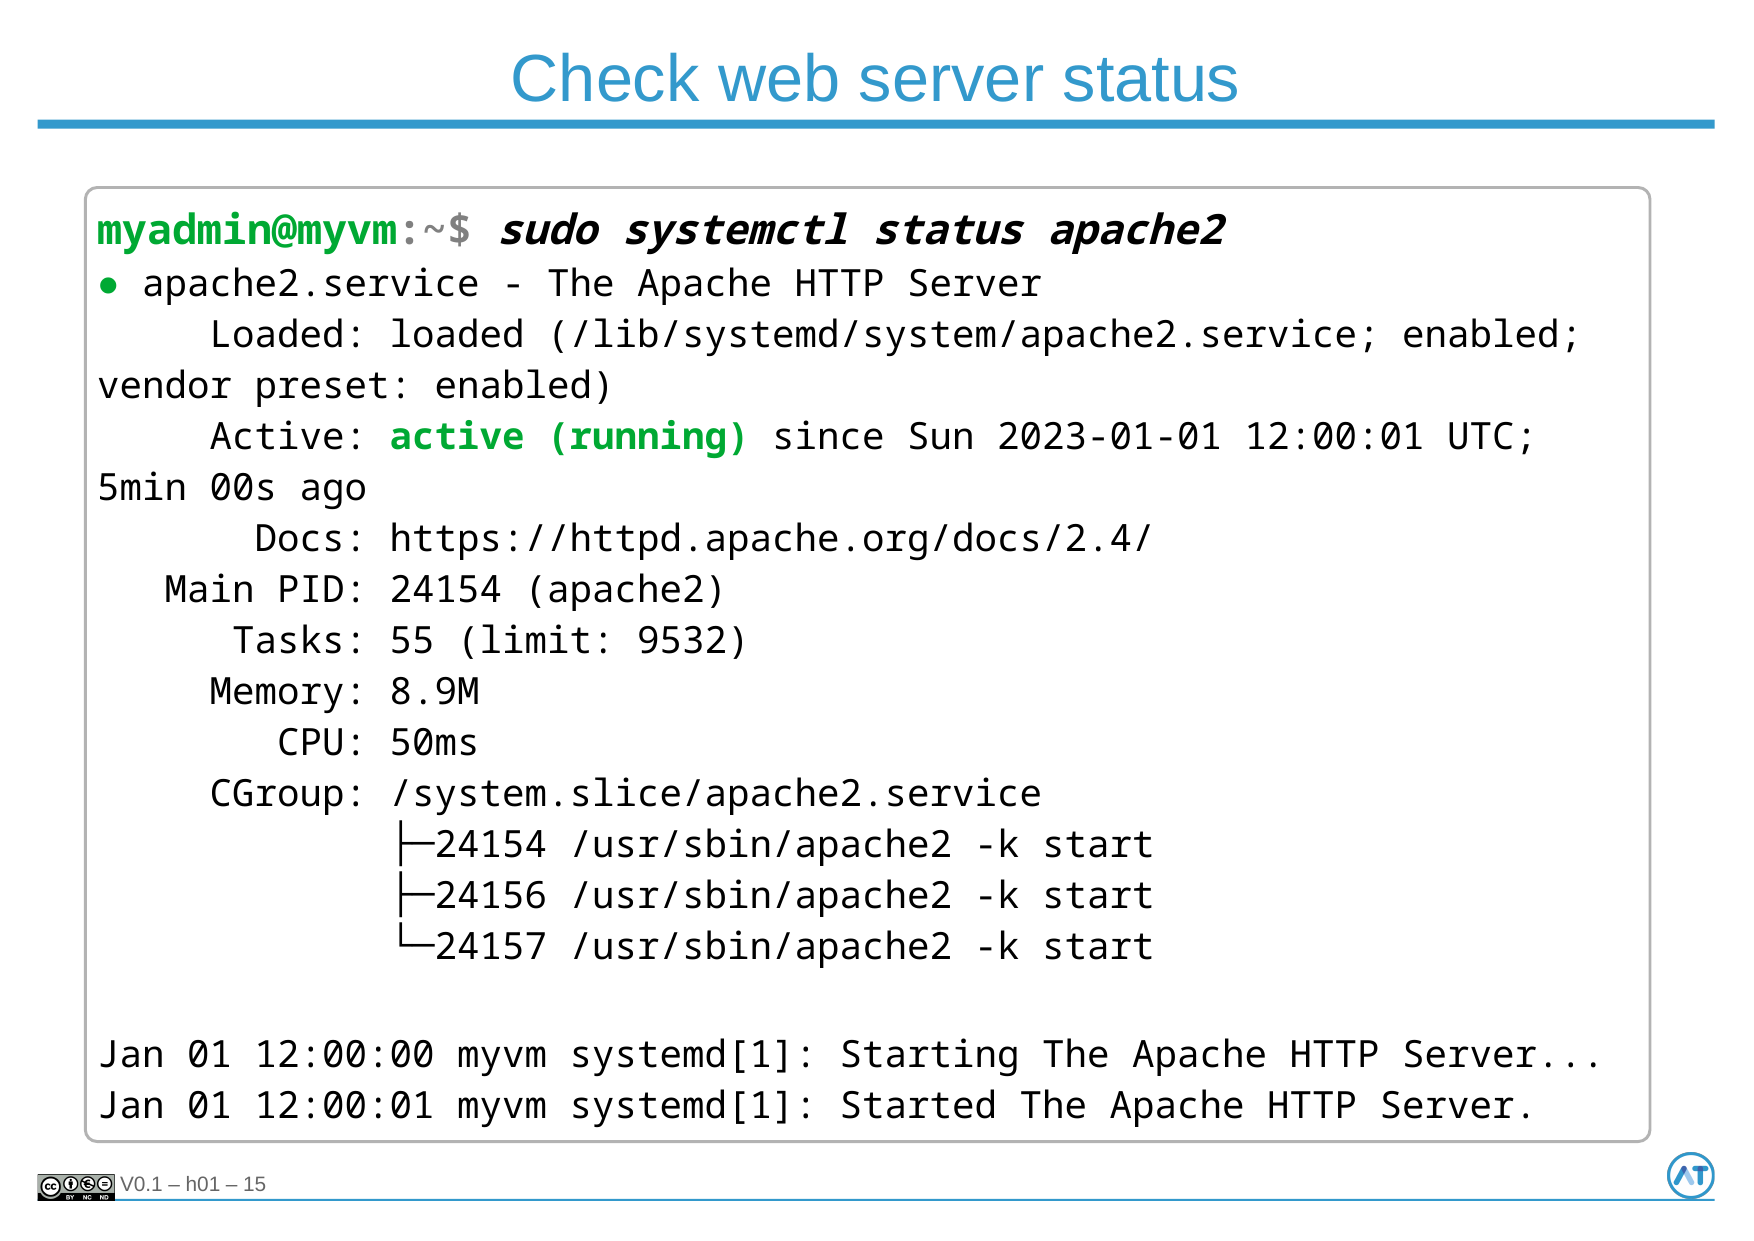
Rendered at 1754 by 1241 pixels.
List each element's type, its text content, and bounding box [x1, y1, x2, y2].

picture [1667, 1152, 1715, 1199]
title Check web server status [37, 37, 1715, 120]
picture [37, 1174, 115, 1201]
text_box myadmin@myvm:~$ sudo systemctl status apache2 ● apache2.service - The Apache HTTP Server Loaded: loaded (/lib/systemd/system/apache2.service; enabled; vendor preset: enabled) Active: active (running) since Sun 2023-01-01 12:00:01 UTC; 5min 00s ago Docs: https://httpd.apache.org/docs/2.4/ Main PID: 24154 (apache2) Tasks: 55 (limit: 9532) Memory: 8.9M CPU: 50ms CGroup: /system.slice/apache2.service ├─24154 /usr/sbin/apache2 -k start ├─24156 /usr/sbin/apache2 -k start └─24157 /usr/sbin/apache2 -k start Jan 01 12:00:00 myvm systemd[1]: Starting The Apache HTTP Server... Jan 01 12:00:01 myvm systemd[1]: Started The Apache HTTP Server. [85, 187, 1651, 1142]
